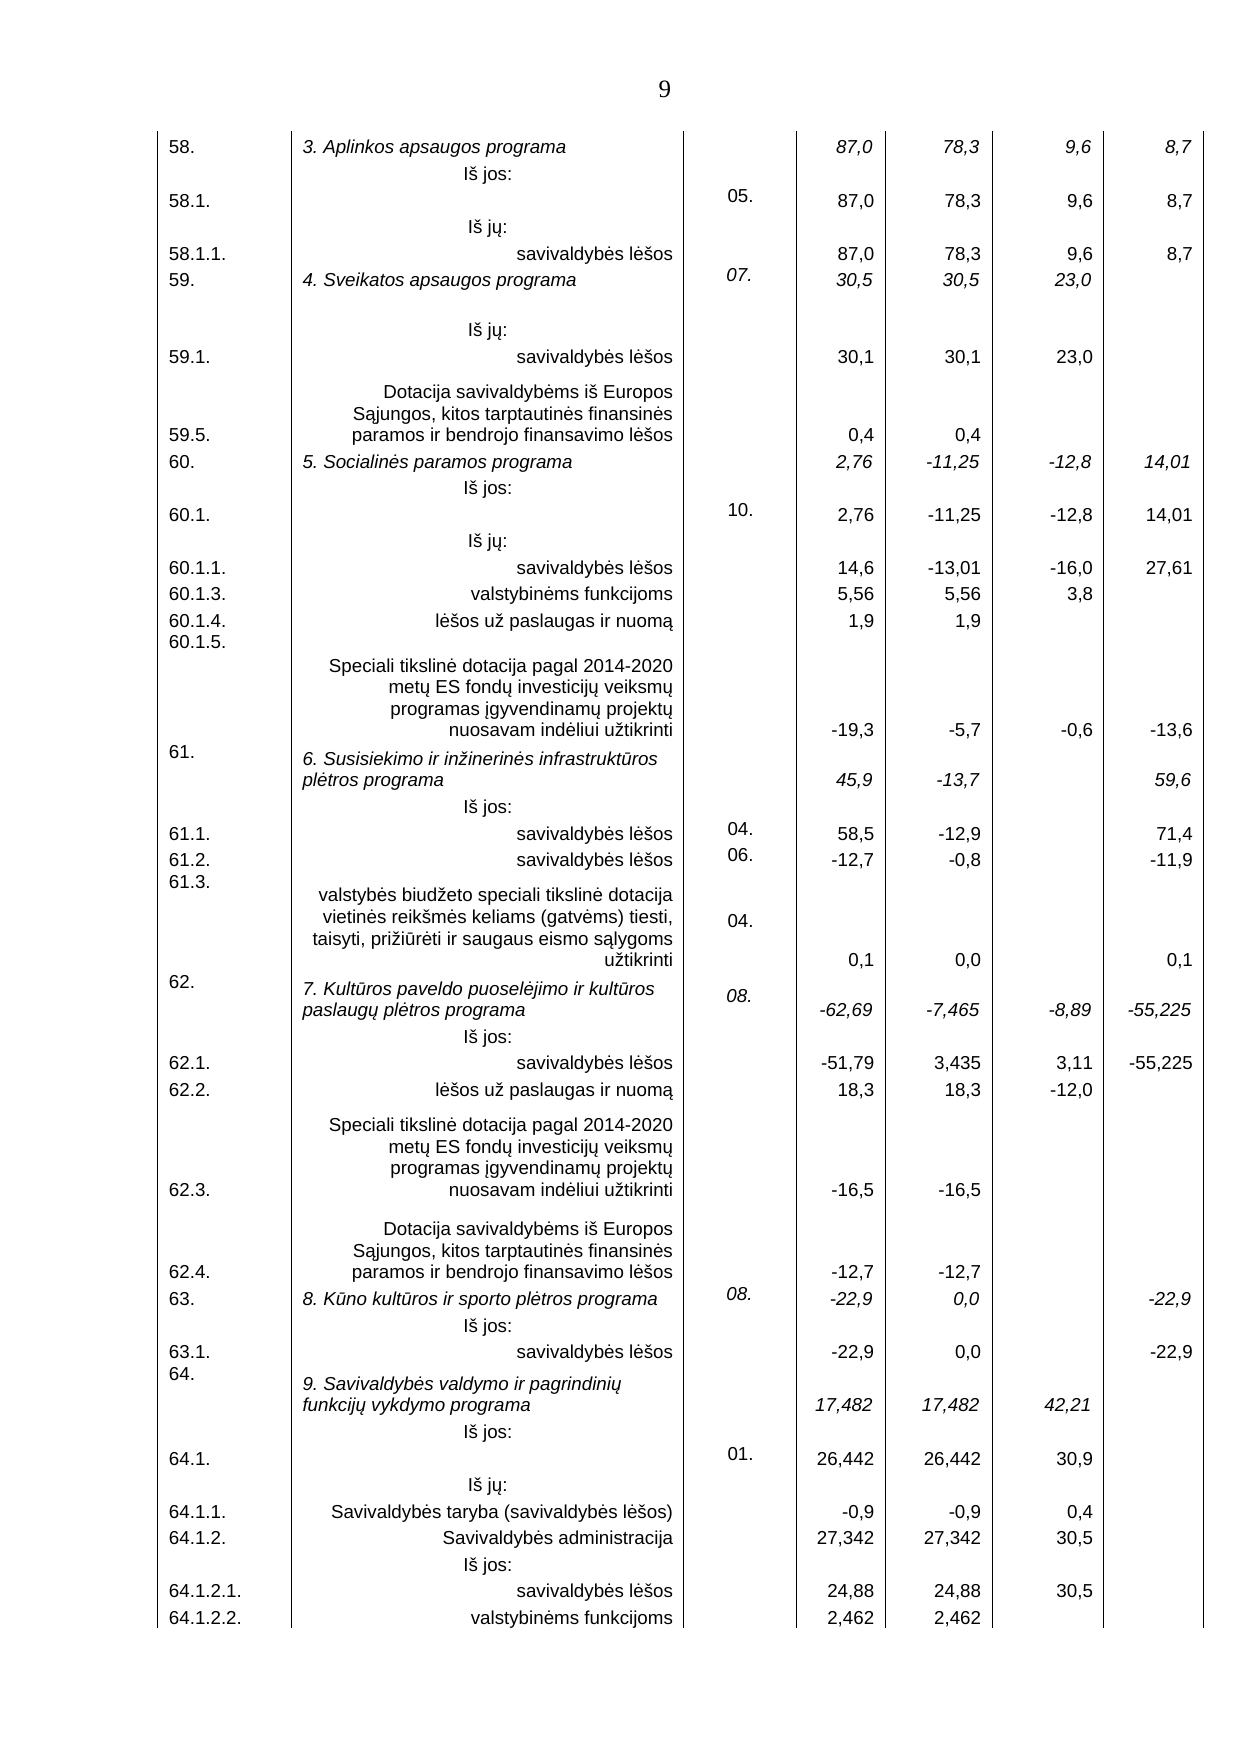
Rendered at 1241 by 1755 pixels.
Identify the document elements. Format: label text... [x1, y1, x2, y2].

table_cell [684, 741, 796, 791]
table_cell [1104, 605, 1203, 631]
table_cell [1104, 578, 1203, 605]
table_cell 8,7 [1104, 185, 1203, 211]
table_cell [684, 1469, 796, 1495]
table_cell 27,61 [1104, 552, 1203, 578]
table_cell [1104, 472, 1203, 498]
table_cell [158, 211, 291, 238]
table_cell -55,225 [1104, 970, 1203, 1020]
table_cell [684, 552, 796, 578]
table_cell 30,5 [993, 1575, 1103, 1602]
table_cell Iš jos: [292, 158, 683, 184]
table_cell [158, 472, 291, 498]
table_cell -0,9 [797, 1495, 885, 1522]
table_cell [886, 1310, 992, 1336]
table_cell [1104, 211, 1203, 238]
table_cell 6. Susisiekimo ir inžinerinės infrastruktūros plėtros programa [292, 741, 683, 791]
table_cell 0,0 [886, 1283, 992, 1309]
table_cell -51,79 [797, 1047, 885, 1073]
table_cell [1104, 367, 1203, 445]
table_cell 24,88 [797, 1575, 885, 1602]
table_cell 07. [684, 264, 796, 291]
table_cell 60.1.5. [158, 631, 291, 741]
table_cell 30,1 [886, 341, 992, 367]
table_cell [684, 211, 796, 238]
table_cell 17,482 [886, 1363, 992, 1416]
table_cell [797, 158, 885, 184]
table_cell [1104, 1363, 1203, 1416]
table_cell [886, 525, 992, 552]
table_cell 7. Kultūros paveldo puoselėjimo ir kultūros paslaugų plėtros programa [292, 970, 683, 1020]
table_cell 78,3 [886, 185, 992, 211]
table_cell [158, 1310, 291, 1336]
table_cell [993, 605, 1103, 631]
table_cell Speciali tikslinė dotacija pagal 2014-2020 metų ES fondų investicijų veiksmų programas įgyvendinamų projektų nuosavam indėliui užtikrinti [292, 631, 683, 741]
table_cell -11,25 [886, 499, 992, 525]
table_cell -13,01 [886, 552, 992, 578]
table_cell Iš jos: [292, 472, 683, 498]
table_cell [158, 791, 291, 817]
table_cell [993, 870, 1103, 970]
table_cell valstybinėms funkcijoms [292, 1602, 683, 1628]
table_cell 30,5 [886, 264, 992, 291]
table_cell 60.1.1. [158, 552, 291, 578]
table_cell 60.1.4. [158, 605, 291, 631]
table_cell [993, 472, 1103, 498]
table_cell [1104, 1495, 1203, 1522]
table_cell [886, 291, 992, 341]
table_cell [993, 1549, 1103, 1575]
table_cell 2,462 [797, 1602, 885, 1628]
table_cell -12,7 [797, 844, 885, 870]
table_cell -22,9 [1104, 1283, 1203, 1309]
table_cell [1104, 1442, 1203, 1469]
table_cell [684, 238, 796, 264]
table_cell [1104, 1100, 1203, 1200]
table_cell 87,0 [797, 238, 885, 264]
table_cell [797, 1310, 885, 1336]
table_cell [158, 1416, 291, 1442]
table_cell savivaldybės lėšos [292, 844, 683, 870]
table_cell lėšos už paslaugas ir nuomą [292, 605, 683, 631]
table_cell [993, 1469, 1103, 1495]
table_cell Iš jos: [292, 791, 683, 817]
table_cell Savivaldybės taryba (savivaldybės lėšos) [292, 1495, 683, 1522]
table_cell 58.1.1. [158, 238, 291, 264]
table_cell -22,9 [797, 1283, 885, 1309]
table_cell Iš jos: [292, 1020, 683, 1047]
table_cell [158, 291, 291, 341]
table_cell [993, 741, 1103, 791]
table_cell -12,9 [886, 817, 992, 844]
table_cell [993, 1310, 1103, 1336]
table_cell 61.2. [158, 844, 291, 870]
table_cell 14,01 [1104, 445, 1203, 472]
table_cell [993, 1336, 1103, 1363]
table_cell [886, 211, 992, 238]
table_cell 0,0 [886, 1336, 992, 1363]
table_cell -12,8 [993, 445, 1103, 472]
table_cell [684, 291, 796, 341]
table_cell [684, 1522, 796, 1548]
table_cell valstybės biudžeto speciali tikslinė dotacija vietinės reikšmės keliams (gatvėms) tiesti, taisyti, prižiūrėti ir saugaus eismo sąlygoms užtikrinti [292, 870, 683, 970]
table_cell 26,442 [797, 1442, 885, 1469]
table_cell [158, 525, 291, 552]
table_cell 58. [158, 131, 291, 158]
table_cell Dotacija savivaldybėms iš Europos Sąjungos, kitos tarptautinės finansinės paramos ir bendrojo finansavimo lėšos [292, 367, 683, 445]
table_cell -11,9 [1104, 844, 1203, 870]
table_cell [993, 1416, 1103, 1442]
table_cell [886, 791, 992, 817]
table_cell savivaldybės lėšos [292, 817, 683, 844]
table_cell -12,0 [993, 1074, 1103, 1100]
table_cell 01. [684, 1442, 796, 1469]
table_cell 30,9 [993, 1442, 1103, 1469]
table_cell -16,5 [797, 1100, 885, 1200]
table_cell 5,56 [886, 578, 992, 605]
table_cell 26,442 [886, 1442, 992, 1469]
table_cell 23,0 [993, 264, 1103, 291]
table_cell 04. [684, 817, 796, 844]
table_cell [684, 1549, 796, 1575]
table_cell 62.2. [158, 1074, 291, 1100]
table_cell [158, 1469, 291, 1495]
table_cell -22,9 [797, 1336, 885, 1363]
table_cell [1104, 1602, 1203, 1628]
table_cell savivaldybės lėšos [292, 1336, 683, 1363]
table_cell -0,9 [886, 1495, 992, 1522]
table_cell 3. Aplinkos apsaugos programa [292, 131, 683, 158]
table_cell 0,1 [1104, 870, 1203, 970]
table_cell 78,3 [886, 238, 992, 264]
table_cell -7,465 [886, 970, 992, 1020]
table_cell [993, 291, 1103, 341]
table_cell [684, 1074, 796, 1100]
table_cell [797, 472, 885, 498]
table_cell [797, 1020, 885, 1047]
table_cell 64. [158, 1363, 291, 1416]
table_cell Iš jų: [292, 1469, 683, 1495]
table_cell [684, 1100, 796, 1200]
table_cell 18,3 [797, 1074, 885, 1100]
table_cell 62.1. [158, 1047, 291, 1073]
table_cell 64.1. [158, 1442, 291, 1469]
table_cell [684, 1575, 796, 1602]
table_cell 2,76 [797, 445, 885, 472]
table_cell [1104, 1522, 1203, 1548]
table_cell 27,342 [886, 1522, 992, 1548]
table_cell [797, 291, 885, 341]
table_cell [684, 445, 796, 472]
table_cell -13,7 [886, 741, 992, 791]
table_cell 08. [684, 970, 796, 1020]
table_cell 58.1. [158, 185, 291, 211]
table_cell 71,4 [1104, 817, 1203, 844]
table_cell [292, 185, 683, 211]
table_cell [684, 472, 796, 498]
table_cell 61. [158, 741, 291, 791]
table_cell 9,6 [993, 185, 1103, 211]
table_cell 59. [158, 264, 291, 291]
table_cell 14,01 [1104, 499, 1203, 525]
table_cell 9. Savivaldybės valdymo ir pagrindinių funkcijų vykdymo programa [292, 1363, 683, 1416]
table_cell -16,0 [993, 552, 1103, 578]
table_cell [684, 1310, 796, 1336]
table_cell -5,7 [886, 631, 992, 741]
table_cell 4. Sveikatos apsaugos programa [292, 264, 683, 291]
table_cell [993, 1283, 1103, 1309]
table_cell [1104, 1310, 1203, 1336]
table_cell [684, 578, 796, 605]
table_cell [1104, 1416, 1203, 1442]
table_cell 60.1.3. [158, 578, 291, 605]
table_cell 2,462 [886, 1602, 992, 1628]
table_cell 63.1. [158, 1336, 291, 1363]
table_cell 27,342 [797, 1522, 885, 1548]
table_cell valstybinėms funkcijoms [292, 578, 683, 605]
table_cell 3,435 [886, 1047, 992, 1073]
table_cell 1,9 [886, 605, 992, 631]
table_cell 42,21 [993, 1363, 1103, 1416]
table_cell [1104, 525, 1203, 552]
table_cell 0,4 [993, 1495, 1103, 1522]
table_cell Iš jų: [292, 291, 683, 341]
table_cell -55,225 [1104, 1047, 1203, 1073]
table_cell savivaldybės lėšos [292, 238, 683, 264]
table_cell [993, 158, 1103, 184]
table_cell 60. [158, 445, 291, 472]
table_cell [684, 605, 796, 631]
table_cell -12,8 [993, 499, 1103, 525]
table_cell -0,6 [993, 631, 1103, 741]
table_cell Iš jos: [292, 1416, 683, 1442]
table_cell 61.1. [158, 817, 291, 844]
table_cell Iš jos: [292, 1549, 683, 1575]
table_cell 17,482 [797, 1363, 885, 1416]
table_cell [1104, 1575, 1203, 1602]
table_cell [684, 631, 796, 741]
table_cell 0,4 [797, 367, 885, 445]
table_cell [993, 367, 1103, 445]
table_cell 18,3 [886, 1074, 992, 1100]
table_cell [797, 1549, 885, 1575]
table_cell 59.1. [158, 341, 291, 367]
table_cell [1104, 1549, 1203, 1575]
table_cell [684, 158, 796, 184]
table_cell [684, 1047, 796, 1073]
table_cell 2,76 [797, 499, 885, 525]
table_cell 62. [158, 970, 291, 1020]
table_cell -16,5 [886, 1100, 992, 1200]
table_cell 8,7 [1104, 131, 1203, 158]
table_cell -12,7 [886, 1200, 992, 1283]
table_cell [993, 211, 1103, 238]
table_cell Iš jos: [292, 1310, 683, 1336]
table_cell 59.5. [158, 367, 291, 445]
table_cell [1104, 1074, 1203, 1100]
table_cell 62.3. [158, 1100, 291, 1200]
table_cell [1104, 158, 1203, 184]
table_cell [886, 1469, 992, 1495]
table_cell [993, 525, 1103, 552]
table_cell 63. [158, 1283, 291, 1309]
table_cell [1104, 264, 1203, 291]
table_cell [1104, 791, 1203, 817]
table_cell [684, 1200, 796, 1283]
table_cell -19,3 [797, 631, 885, 741]
table_cell [1104, 341, 1203, 367]
table_cell 60.1. [158, 499, 291, 525]
table_cell 24,88 [886, 1575, 992, 1602]
table_cell 5. Socialinės paramos programa [292, 445, 683, 472]
table_cell [684, 1363, 796, 1416]
table_cell 0,0 [886, 870, 992, 970]
table_cell 0,4 [886, 367, 992, 445]
table_cell [993, 817, 1103, 844]
table_cell 58,5 [797, 817, 885, 844]
table_cell 30,5 [797, 264, 885, 291]
table_cell 87,0 [797, 185, 885, 211]
table_cell 05. [684, 185, 796, 211]
table_cell 10. [684, 499, 796, 525]
table_cell [993, 844, 1103, 870]
table_cell 5,56 [797, 578, 885, 605]
table_cell -11,25 [886, 445, 992, 472]
table_cell 3,8 [993, 578, 1103, 605]
table_cell savivaldybės lėšos [292, 552, 683, 578]
table_cell [993, 1200, 1103, 1283]
table_cell 45,9 [797, 741, 885, 791]
table_cell savivaldybės lėšos [292, 1575, 683, 1602]
table_cell 87,0 [797, 131, 885, 158]
table_cell [684, 791, 796, 817]
table_cell Speciali tikslinė dotacija pagal 2014-2020 metų ES fondų investicijų veiksmų programas įgyvendinamų projektų nuosavam indėliui užtikrinti [292, 1100, 683, 1200]
table_cell [797, 525, 885, 552]
table_cell 0,1 [797, 870, 885, 970]
table_cell 64.1.2.2. [158, 1602, 291, 1628]
table_cell Dotacija savivaldybėms iš Europos Sąjungos, kitos tarptautinės finansinės paramos ir bendrojo finansavimo lėšos [292, 1200, 683, 1283]
table_cell [684, 367, 796, 445]
table_cell [993, 1602, 1103, 1628]
table_cell 62.4. [158, 1200, 291, 1283]
table_cell [684, 525, 796, 552]
table_cell 9,6 [993, 238, 1103, 264]
table_cell 30,5 [993, 1522, 1103, 1548]
table_cell savivaldybės lėšos [292, 341, 683, 367]
table_cell -12,7 [797, 1200, 885, 1283]
table_cell [886, 1549, 992, 1575]
table_cell Iš jų: [292, 211, 683, 238]
table_cell [886, 158, 992, 184]
table_cell [684, 1416, 796, 1442]
table_cell 64.1.2. [158, 1522, 291, 1548]
table_cell [684, 341, 796, 367]
table_cell [158, 1549, 291, 1575]
table_cell 78,3 [886, 131, 992, 158]
table_cell 59,6 [1104, 741, 1203, 791]
table_cell [993, 1020, 1103, 1047]
table_cell 04. [684, 870, 796, 970]
table_cell [1104, 1200, 1203, 1283]
table_cell [886, 1020, 992, 1047]
table_cell [1104, 1020, 1203, 1047]
table_cell Iš jų: [292, 525, 683, 552]
table_cell -13,6 [1104, 631, 1203, 741]
table_cell -8,89 [993, 970, 1103, 1020]
table_cell 8. Kūno kultūros ir sporto plėtros programa [292, 1283, 683, 1309]
table_cell 30,1 [797, 341, 885, 367]
table_cell 3,11 [993, 1047, 1103, 1073]
table_cell 61.3. [158, 870, 291, 970]
table_cell 1,9 [797, 605, 885, 631]
table_cell [158, 158, 291, 184]
table_cell [684, 131, 796, 158]
table_cell [797, 1416, 885, 1442]
table_cell 64.1.1. [158, 1495, 291, 1522]
table_cell [684, 1336, 796, 1363]
table_cell [797, 211, 885, 238]
table_cell [292, 1442, 683, 1469]
table_cell -62,69 [797, 970, 885, 1020]
table_cell 08. [684, 1283, 796, 1309]
table_cell [684, 1020, 796, 1047]
table_cell lėšos už paslaugas ir nuomą [292, 1074, 683, 1100]
table_cell [993, 791, 1103, 817]
table_cell [886, 1416, 992, 1442]
table_cell 06. [684, 844, 796, 870]
table_cell -0,8 [886, 844, 992, 870]
table_cell 23,0 [993, 341, 1103, 367]
table_cell savivaldybės lėšos [292, 1047, 683, 1073]
table_cell [1104, 291, 1203, 341]
table_cell [1104, 1469, 1203, 1495]
table_cell 9,6 [993, 131, 1103, 158]
table_cell [158, 1020, 291, 1047]
table_cell [993, 1100, 1103, 1200]
table_cell [797, 791, 885, 817]
table_cell 14,6 [797, 552, 885, 578]
table_cell [886, 472, 992, 498]
table_cell 64.1.2.1. [158, 1575, 291, 1602]
table_cell Savivaldybės administracija [292, 1522, 683, 1548]
table_cell [292, 499, 683, 525]
table_cell [684, 1602, 796, 1628]
table_cell [797, 1469, 885, 1495]
table_cell [684, 1495, 796, 1522]
table_cell 8,7 [1104, 238, 1203, 264]
table_cell -22,9 [1104, 1336, 1203, 1363]
